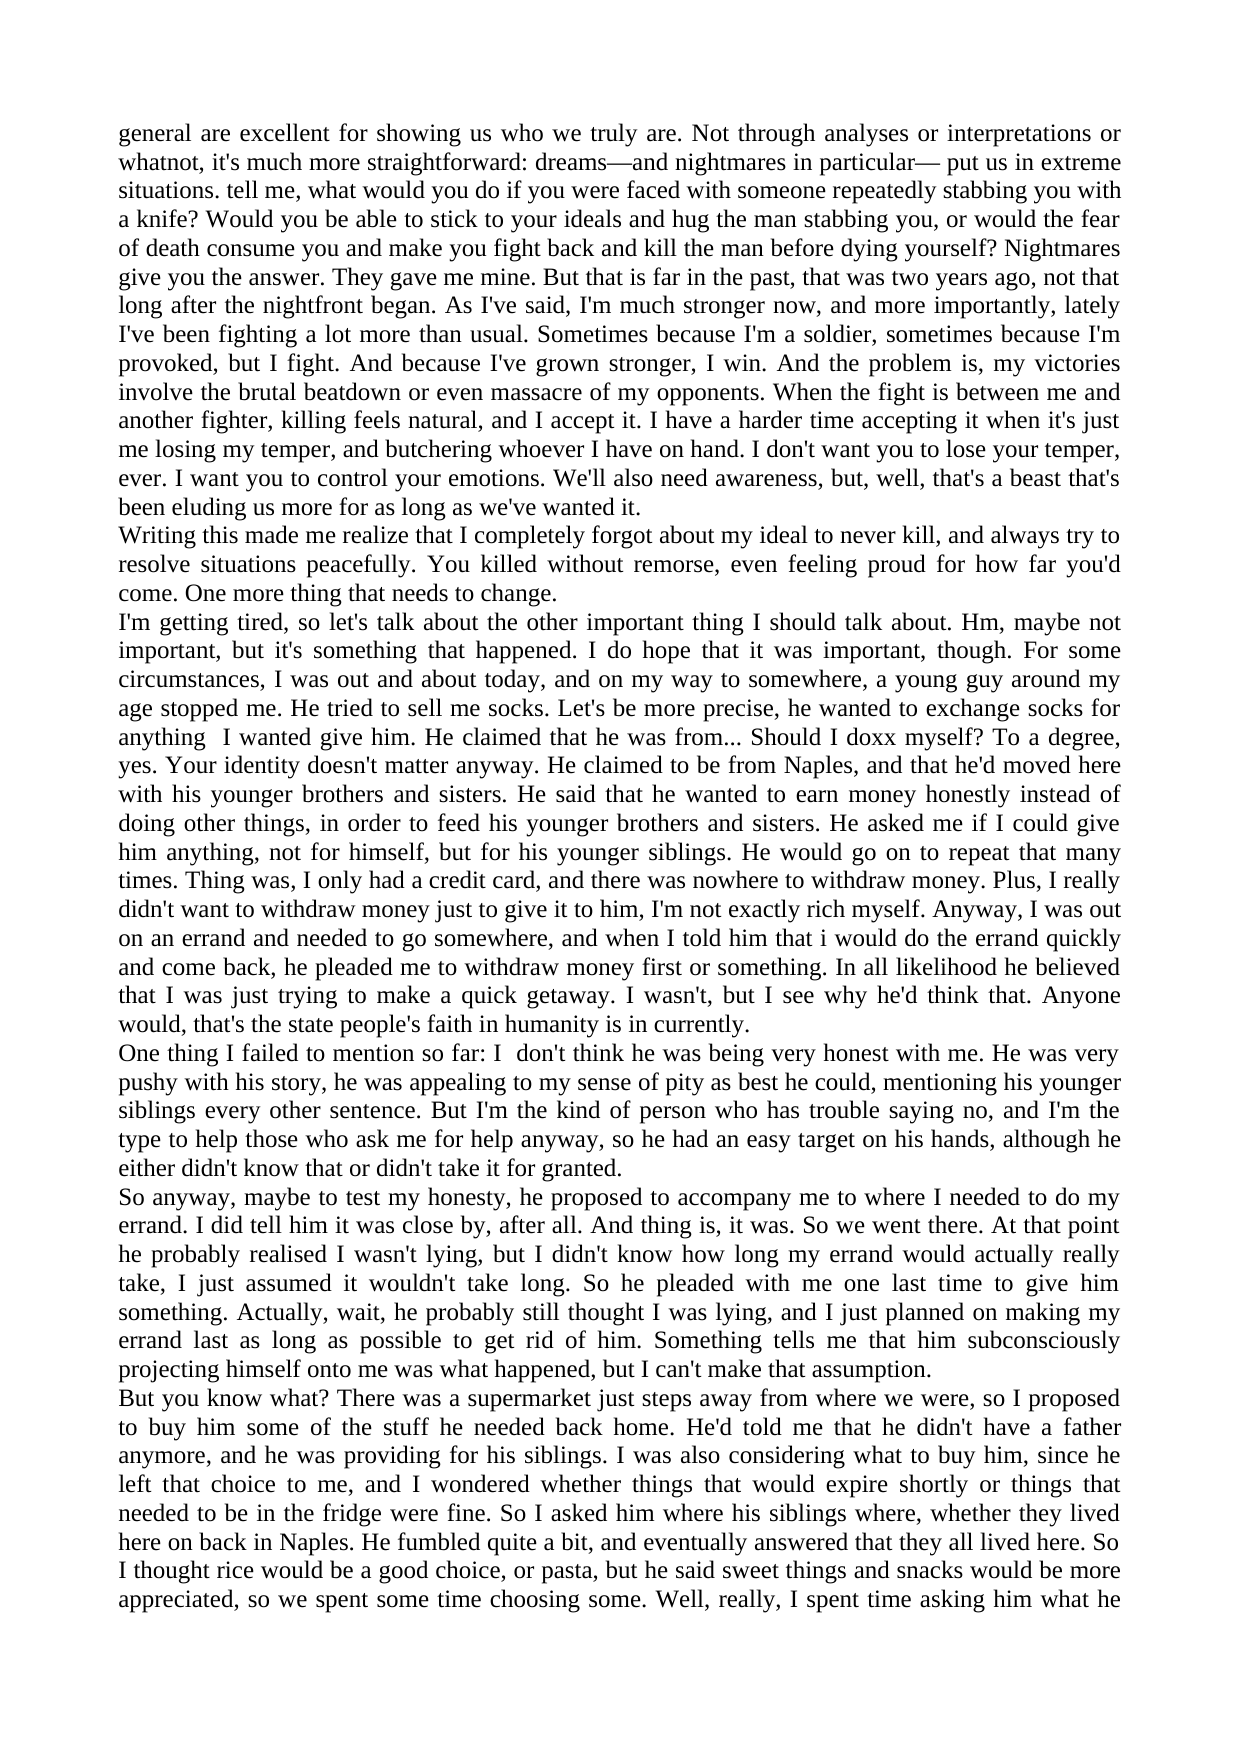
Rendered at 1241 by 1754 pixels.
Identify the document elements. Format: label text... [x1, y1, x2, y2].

text I'm getting tired, so let's talk about the other important thing I should talk about. Hm, maybe not important, but it's something that happened. I do hope that it was important, though. For some circumstances, I was out and about today, and on my way to somewhere, a young guy around my age stopped me. He tried to sell me socks. Let's be more precise, he wanted to exchange socks for anything I wanted give him. He claimed that he was from... Should I doxx myself? To a degree, yes. Your identity doesn't matter anyway. He claimed to be from Naples, and that he'd moved here with his younger brothers and sisters. He said that he wanted to earn money honestly instead of doing other things, in order to feed his younger brothers and sisters. He asked me if I could give him anything, not for himself, but for his younger siblings. He would go on to repeat that many times. Thing was, I only had a credit card, and there was nowhere to withdraw money. Plus, I really didn't want to withdraw money just to give it to him, I'm not exactly rich myself. Anyway, I was out on an errand and needed to go somewhere, and when I told him that i would do the errand quickly and come back, he pleaded me to withdraw money first or something. In all likelihood he believed that I was just trying to make a quick getaway. I wasn't, but I see why he'd think that. Anyone would, that's the state people's faith in humanity is in currently. [118, 607, 1122, 1038]
text general are excellent for showing us who we truly are. Not through analyses or interpretations or whatnot, it's much more straightforward: dreams—and nightmares in particular— put us in extreme situations. tell me, what would you do if you were faced with someone repeatedly stabbing you with a knife? Would you be able to stick to your ideals and hug the man stabbing you, or would the fear of death consume you and make you fight back and kill the man before dying yourself? Nightmares give you the answer. They gave me mine. But that is far in the past, that was two years ago, not that long after the nightfront began. As I've said, I'm much stronger now, and more importantly, lately I've been fighting a lot more than usual. Sometimes because I'm a soldier, sometimes because I'm provoked, but I fight. And because I've grown stronger, I win. And the problem is, my victories involve the brutal beatdown or even massacre of my opponents. When the fight is between me and another fighter, killing feels natural, and I accept it. I have a harder time accepting it when it's just me losing my temper, and butchering whoever I have on hand. I don't want you to lose your temper, ever. I want you to control your emotions. We'll also need awareness, but, well, that's a beast that's been eluding us more for as long as we've wanted it. [118, 118, 1122, 521]
text But you know what? There was a supermarket just steps away from where we were, so I proposed to buy him some of the stuff he needed back home. He'd told me that he didn't have a father anymore, and he was providing for his siblings. I was also considering what to buy him, since he left that choice to me, and I wondered whether things that would expire shortly or things that needed to be in the fridge were fine. So I asked him where his siblings where, whether they lived here on back in Naples. He fumbled quite a bit, and eventually answered that they all lived here. So I thought rice would be a good choice, or pasta, but he said sweet things and snacks would be more appreciated, so we spent some time choosing some. Well, really, I spent time asking him what he [118, 1383, 1122, 1613]
text One thing I failed to mention so far: I don't think he was being very honest with me. He was very pushy with his story, he was appealing to my sense of pity as best he could, mentioning his younger siblings every other sentence. But I'm the kind of person who has trouble saying no, and I'm the type to help those who ask me for help anyway, so he had an easy target on his hands, although he either didn't know that or didn't take it for granted. [118, 1038, 1122, 1182]
text So anyway, maybe to test my honesty, he proposed to accompany me to where I needed to do my errand. I did tell him it was close by, after all. And thing is, it was. So we went there. At that point he probably realised I wasn't lying, but I didn't know how long my errand would actually really take, I just assumed it wouldn't take long. So he pleaded with me one last time to give him something. Actually, wait, he probably still thought I was lying, and I just planned on making my errand last as long as possible to get rid of him. Something tells me that him subconsciously projecting himself onto me was what happened, but I can't make that assumption. [118, 1182, 1122, 1383]
text Writing this made me realize that I completely forgot about my ideal to never kill, and always try to resolve situations peacefully. You killed without remorse, even feeling proud for how far you'd come. One more thing that needs to change. [118, 521, 1122, 607]
